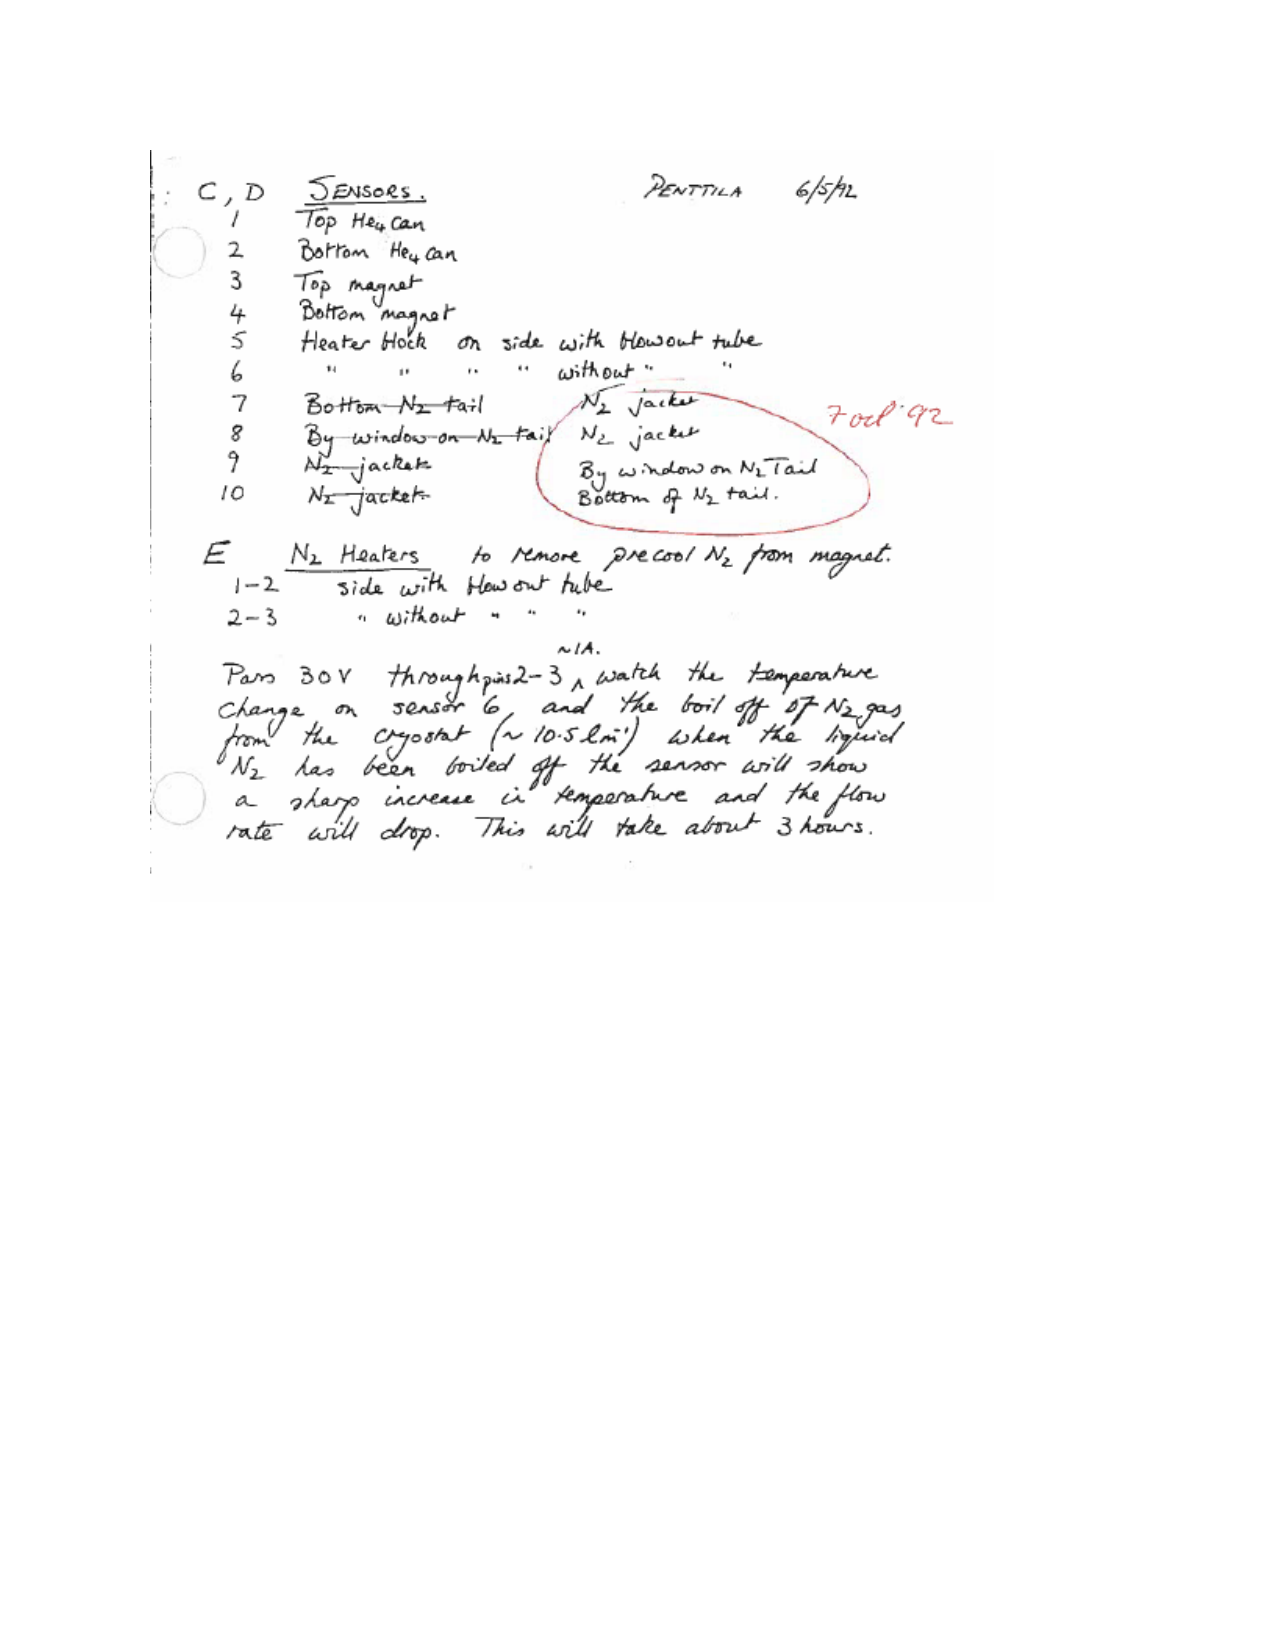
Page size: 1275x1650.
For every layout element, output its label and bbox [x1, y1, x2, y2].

picture [150, 150, 994, 902]
